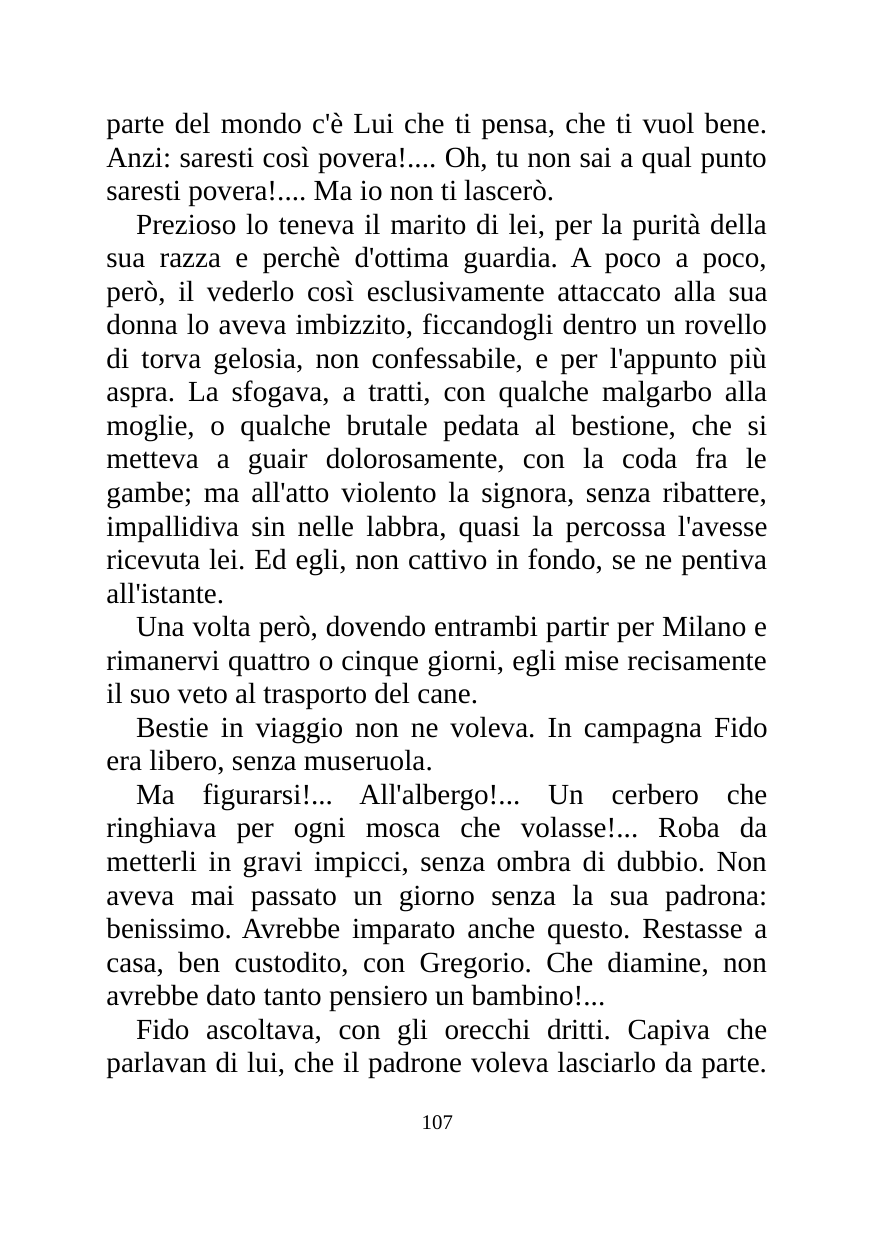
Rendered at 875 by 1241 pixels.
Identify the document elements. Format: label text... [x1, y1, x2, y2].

text Una volta però, dovendo entrambi partir per Milano e rimanervi quattro o cinque giorni, egli mise recisamente il suo veto al trasporto del cane. [106, 609, 768, 710]
text Fido ascoltava, con gli orecchi dritti. Capiva che parlavan di lui, che il padrone voleva lasciarlo da parte. [106, 1012, 768, 1079]
text Prezioso lo teneva il marito di lei, per la purità della sua razza e perchè d'ottima guardia. A poco a poco, però, il vederlo così esclusivamente attaccato alla sua donna lo aveva imbizzito, ficcandogli dentro un rovello di torva gelosia, non confessabile, e per l'appunto più aspra. La sfogava, a tratti, con qualche malgarbo alla moglie, o qualche brutale pedata al bestione, che si metteva a guair dolorosamente, con la coda fra le gambe; ma all'atto violento la signora, senza ribattere, impallidiva sin nelle labbra, quasi la percossa l'avesse ricevuta lei. Ed egli, non cattivo in fondo, se ne pentiva all'istante. [106, 207, 768, 609]
text parte del mondo c'è Lui che ti pensa, che ti vuol bene. Anzi: saresti così povera!.... Oh, tu non sai a qual punto saresti povera!.... Ma io non ti lascerò. [106, 106, 768, 207]
text Ma figurarsi!... All'albergo!... Un cerbero che ringhiava per ogni mosca che volasse!... Roba da metterli in gravi impicci, senza ombra di dubbio. Non aveva mai passato un giorno senza la sua padrona: benissimo. Avrebbe imparato anche questo. Restasse a casa, ben custodito, con Gregorio. Che diamine, non avrebbe dato tanto pensiero un bambino!... [106, 777, 768, 1012]
text Bestie in viaggio non ne voleva. In campagna Fido era libero, senza museruola. [106, 710, 768, 777]
